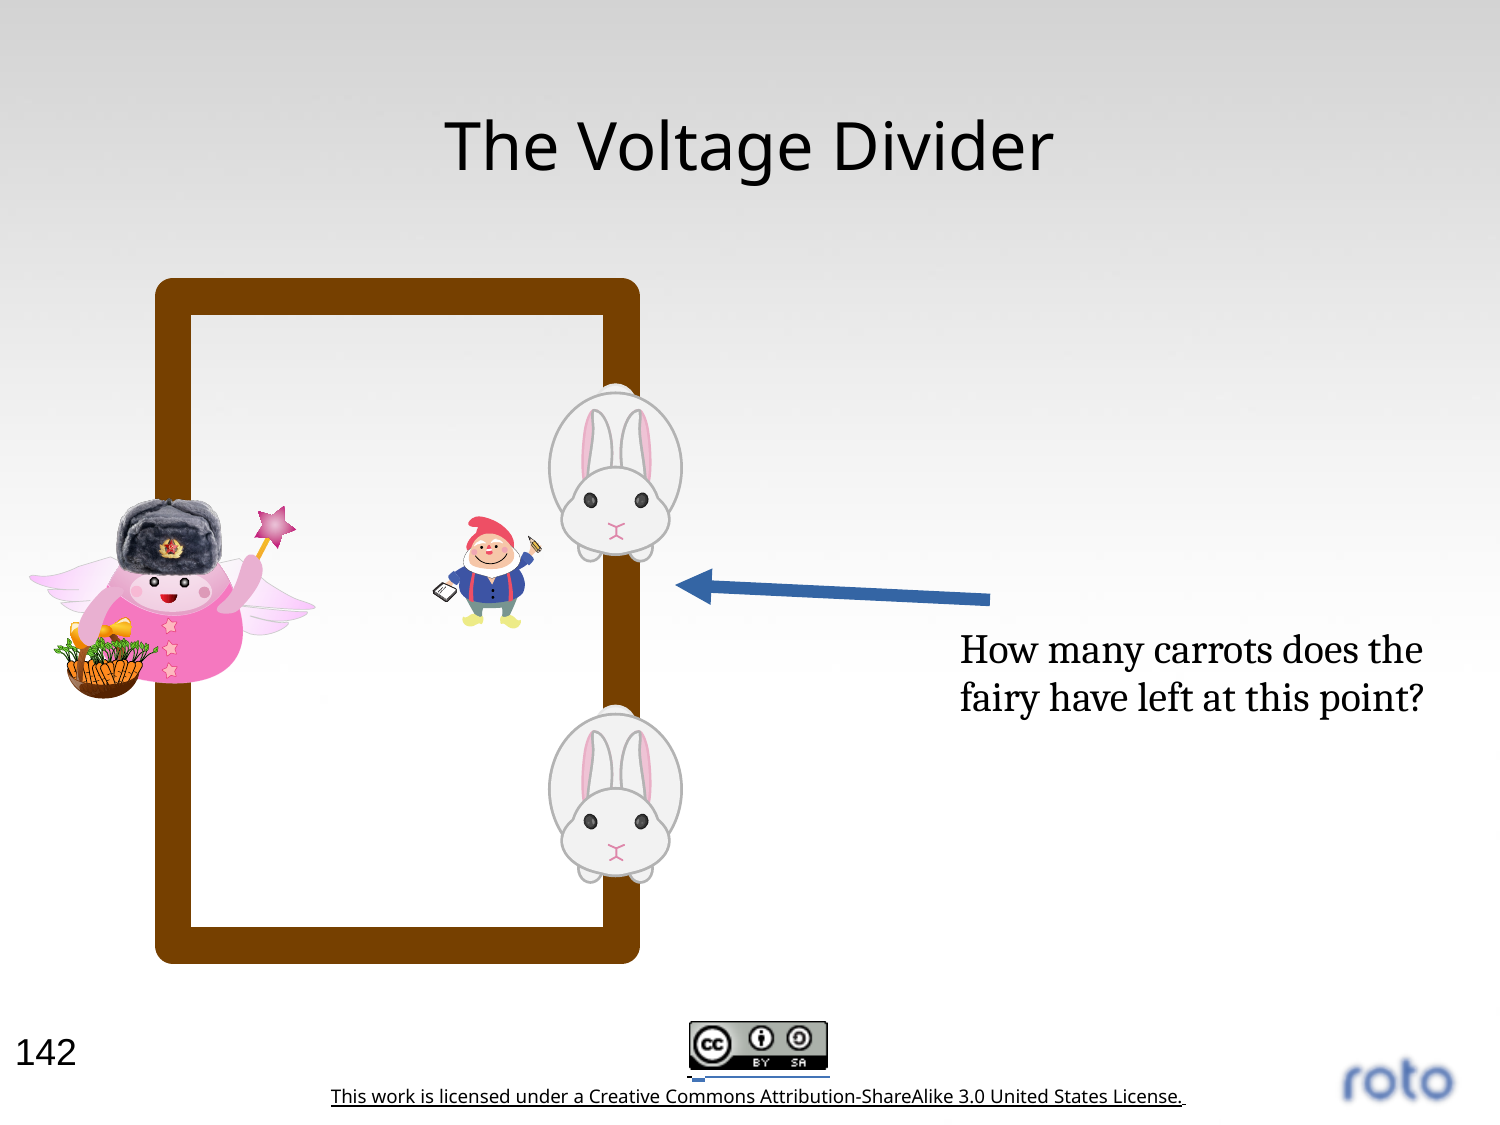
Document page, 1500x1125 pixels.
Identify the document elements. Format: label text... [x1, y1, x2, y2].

text_box How many carrots does the fairy have left at this point? [945, 618, 1471, 767]
picture [0, 0, 1500, 1125]
title The Voltage Divider [112, 49, 1388, 238]
